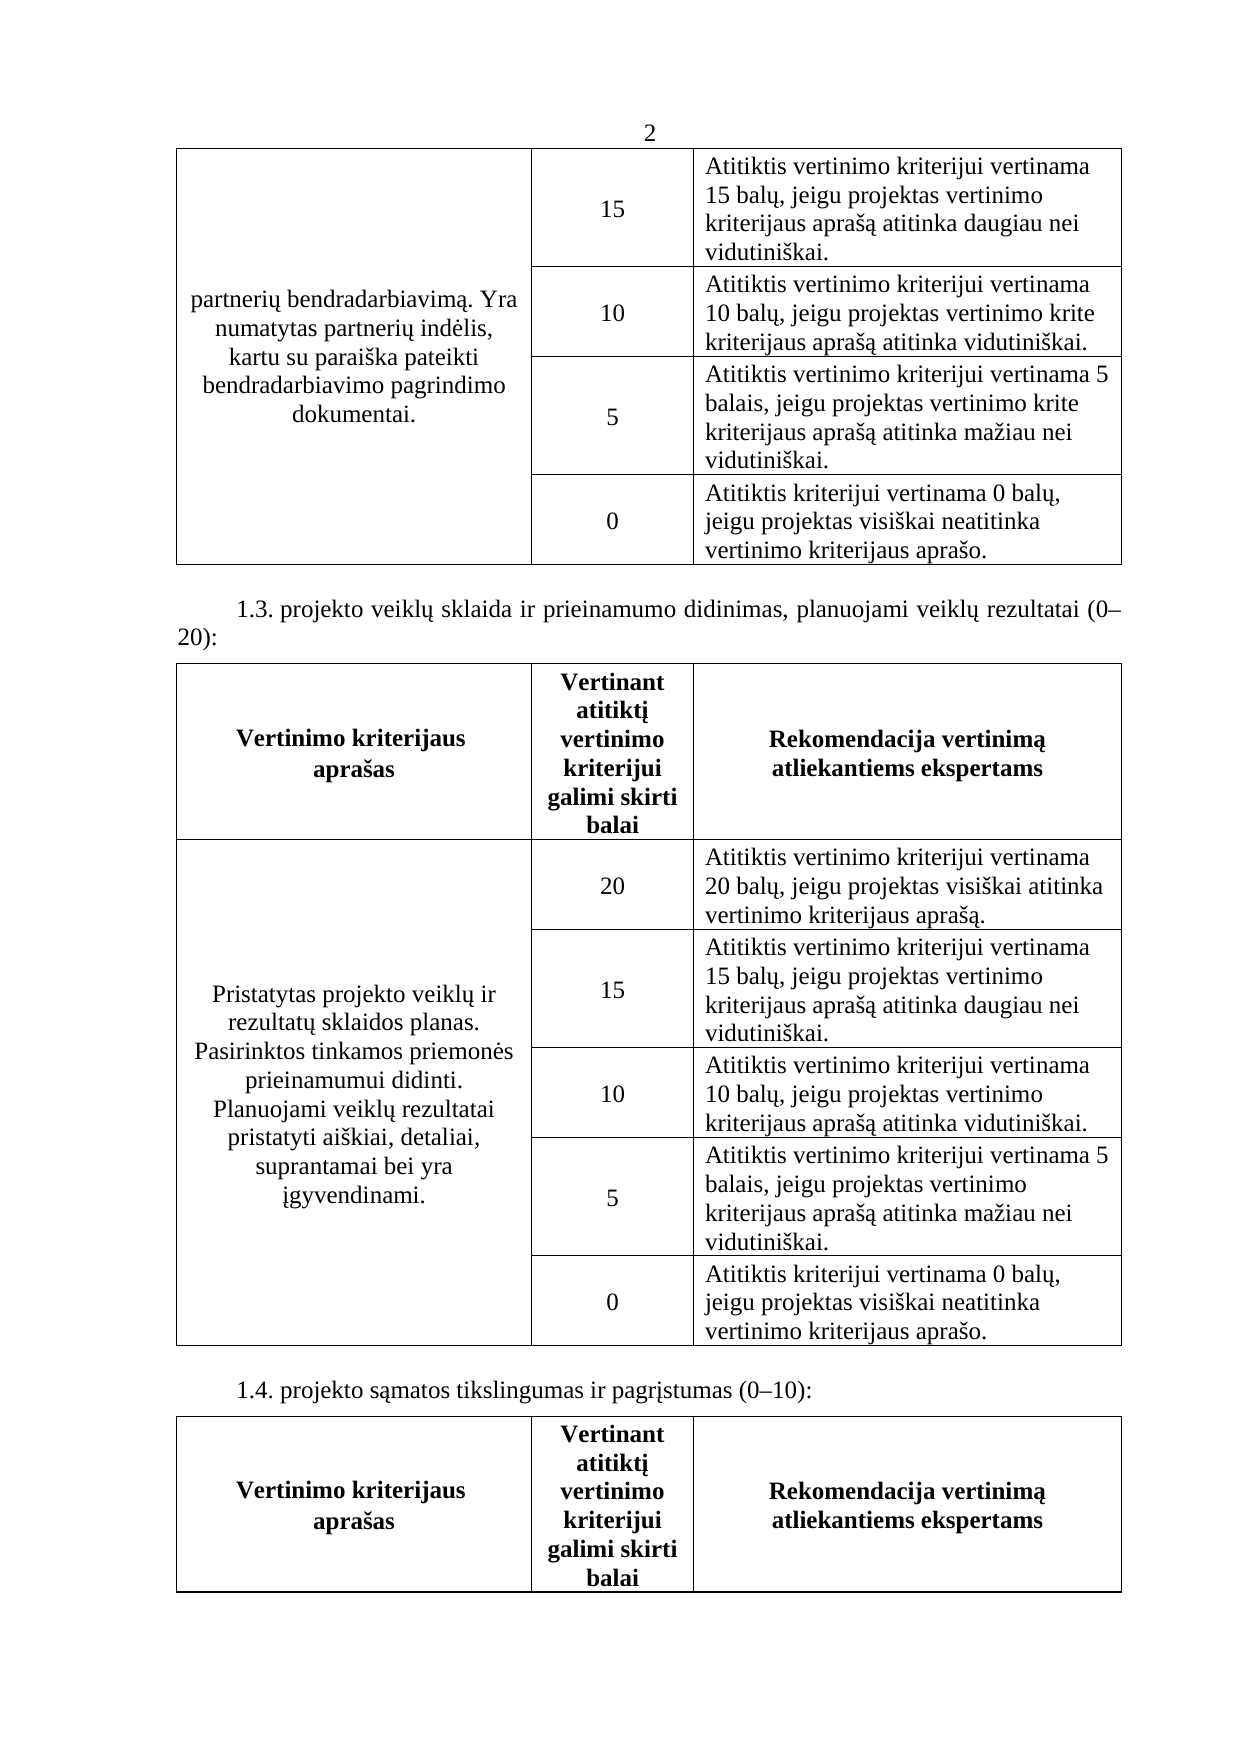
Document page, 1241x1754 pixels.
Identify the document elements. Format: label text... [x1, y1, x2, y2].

table_cell Atitiktis kriterijui vertinama 0 balų, jeigu projektas visiškai neatitinka vertinimo kriterijaus aprašo. [694, 475, 1121, 564]
table_cell partnerių bendradarbiavimą. Yra numatytas partnerių indėlis, kartu su paraiška pateikti bendradarbiavimo pagrindimo dokumentai. [177, 149, 531, 564]
table_cell Atitiktis vertinimo kriterijui vertinama 20 balų, jeigu projektas visiškai atitinka vertinimo kriterijaus aprašą. [694, 840, 1121, 929]
table_cell 10 [532, 267, 693, 356]
table_cell Atitiktis vertinimo kriterijui vertinama 15 balų, jeigu projektas vertinimo kriterijaus aprašą atitinka daugiau nei vidutiniškai. [694, 149, 1121, 266]
table_cell 20 [532, 840, 693, 929]
table_cell 15 [532, 149, 693, 266]
table_cell Atitiktis vertinimo kriterijui vertinama 10 balų, jeigu projektas vertinimo krite kriterijaus aprašą atitinka vidutiniškai. [694, 267, 1121, 356]
text 1.3. projekto veiklų sklaida ir prieinamumo didinimas, planuojami veiklų rezultatai (0–20): [177, 594, 1122, 651]
table_header Rekomendacija vertinimą atliekantiems ekspertams [694, 1417, 1121, 1591]
text 1.4. projekto sąmatos tikslingumas ir pagrįstumas (0–10): [177, 1375, 1122, 1403]
table_cell 5 [532, 1138, 693, 1255]
table_cell Atitiktis kriterijui vertinama 0 balų, jeigu projektas visiškai neatitinka vertinimo kriterijaus aprašo. [694, 1256, 1121, 1345]
table_header Vertinimo kriterijaus aprašas [177, 664, 531, 839]
table_cell 15 [532, 930, 693, 1047]
table_cell Atitiktis vertinimo kriterijui vertinama 5 balais, jeigu projektas vertinimo krite kriterijaus aprašą atitinka mažiau nei vidutiniškai. [694, 357, 1121, 474]
table_cell Atitiktis vertinimo kriterijui vertinama 15 balų, jeigu projektas vertinimo kriterijaus aprašą atitinka daugiau nei vidutiniškai. [694, 930, 1121, 1047]
table_header Vertinimo kriterijaus aprašas [177, 1417, 531, 1591]
table_cell Atitiktis vertinimo kriterijui vertinama 5 balais, jeigu projektas vertinimo kriterijaus aprašą atitinka mažiau nei vidutiniškai. [694, 1138, 1121, 1255]
table_cell 5 [532, 357, 693, 474]
table_header Vertinant atitiktį vertinimo kriterijui galimi skirti balai [532, 1417, 693, 1591]
table_cell 0 [532, 1256, 693, 1345]
table_header Rekomendacija vertinimą atliekantiems ekspertams [694, 664, 1121, 839]
table_cell Atitiktis vertinimo kriterijui vertinama 10 balų, jeigu projektas vertinimo kriterijaus aprašą atitinka vidutiniškai. [694, 1048, 1121, 1137]
table_cell 0 [532, 475, 693, 564]
table_cell Pristatytas projekto veiklų ir rezultatų sklaidos planas. Pasirinktos tinkamos priemonės prieinamumui didinti. Planuojami veiklų rezultatai pristatyti aiškiai, detaliai, suprantamai bei yra įgyvendinami. [177, 840, 531, 1345]
table_header Vertinant atitiktį vertinimo kriterijui galimi skirti balai [532, 664, 693, 839]
table_cell 10 [532, 1048, 693, 1137]
